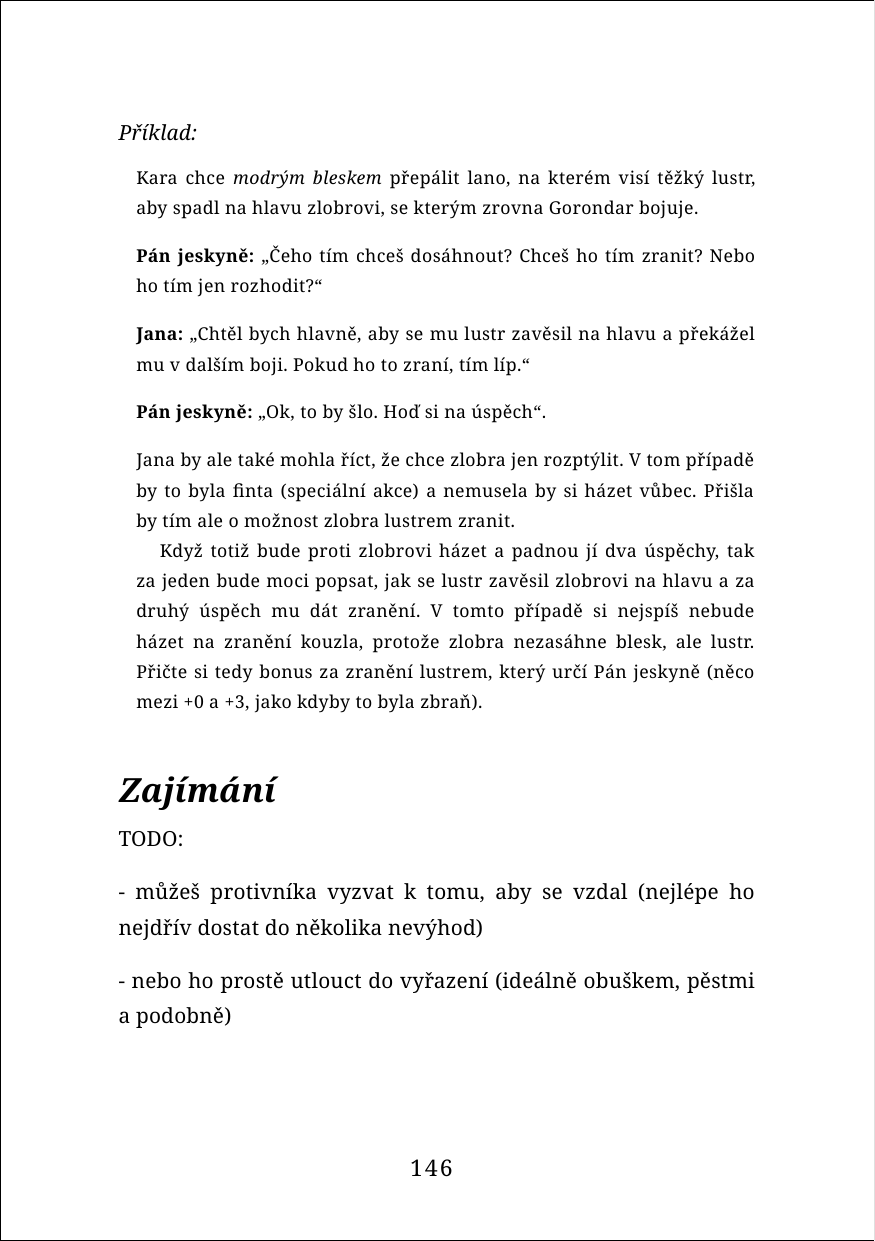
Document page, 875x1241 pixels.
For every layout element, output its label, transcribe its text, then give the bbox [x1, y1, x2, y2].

text Pán jeskyně: „Čeho tím chceš dosáhnout? Chceš ho tím zranit? Nebo ho tím jen rozhodit?“ [136, 244, 756, 298]
subtitle Zajímání [118, 767, 756, 812]
text TODO: [118, 824, 756, 853]
text Jana by ale také mohla říct, že chce zlobra jen rozptýlit. V tom případě by to byla finta (speciální akce) a nemusela by si házet vůbec. Přišla by tím ale o možnost zlobra lustrem zranit. Když totiž bude proti zlobrovi házet a padnou jí dva úspěchy, tak za jeden bude moci popsat, jak se lustr zavěsil zlobrovi na hlavu a za druhý úspěch mu dát zranění. V tomto případě si nejspíš nebude házet na zranění kouzla, protože zlobra nezasáhne blesk, ale lustr. Přičte si tedy bonus za zranění lustrem, který určí Pán jeskyně (něco mezi +0 a +3, jako kdyby to byla zbraň). [136, 448, 756, 714]
text Pán jeskyně: „Ok, to by šlo. Hoď si na úspěch“. [136, 400, 756, 424]
text Příklad: [118, 118, 756, 147]
text - můžeš protivníka vyzvat k tomu, aby se vzdal (nejlépe ho nejdřív dostat do několika nevýhod) [118, 877, 756, 941]
text Kara chce modrým bleskem přepálit lano, na kterém visí těžký lustr, aby spadl na hlavu zlobrovi, se kterým zrovna Gorondar bojuje. [136, 166, 756, 220]
text Jana: „Chtěl bych hlavně, aby se mu lustr zavěsil na hlavu a překážel mu v dalším boji. Pokud ho to zraní, tím líp.“ [136, 322, 756, 376]
text - nebo ho prostě utlouct do vyřazení (ideálně obuškem, pěstmi a podobně) [118, 966, 756, 1030]
